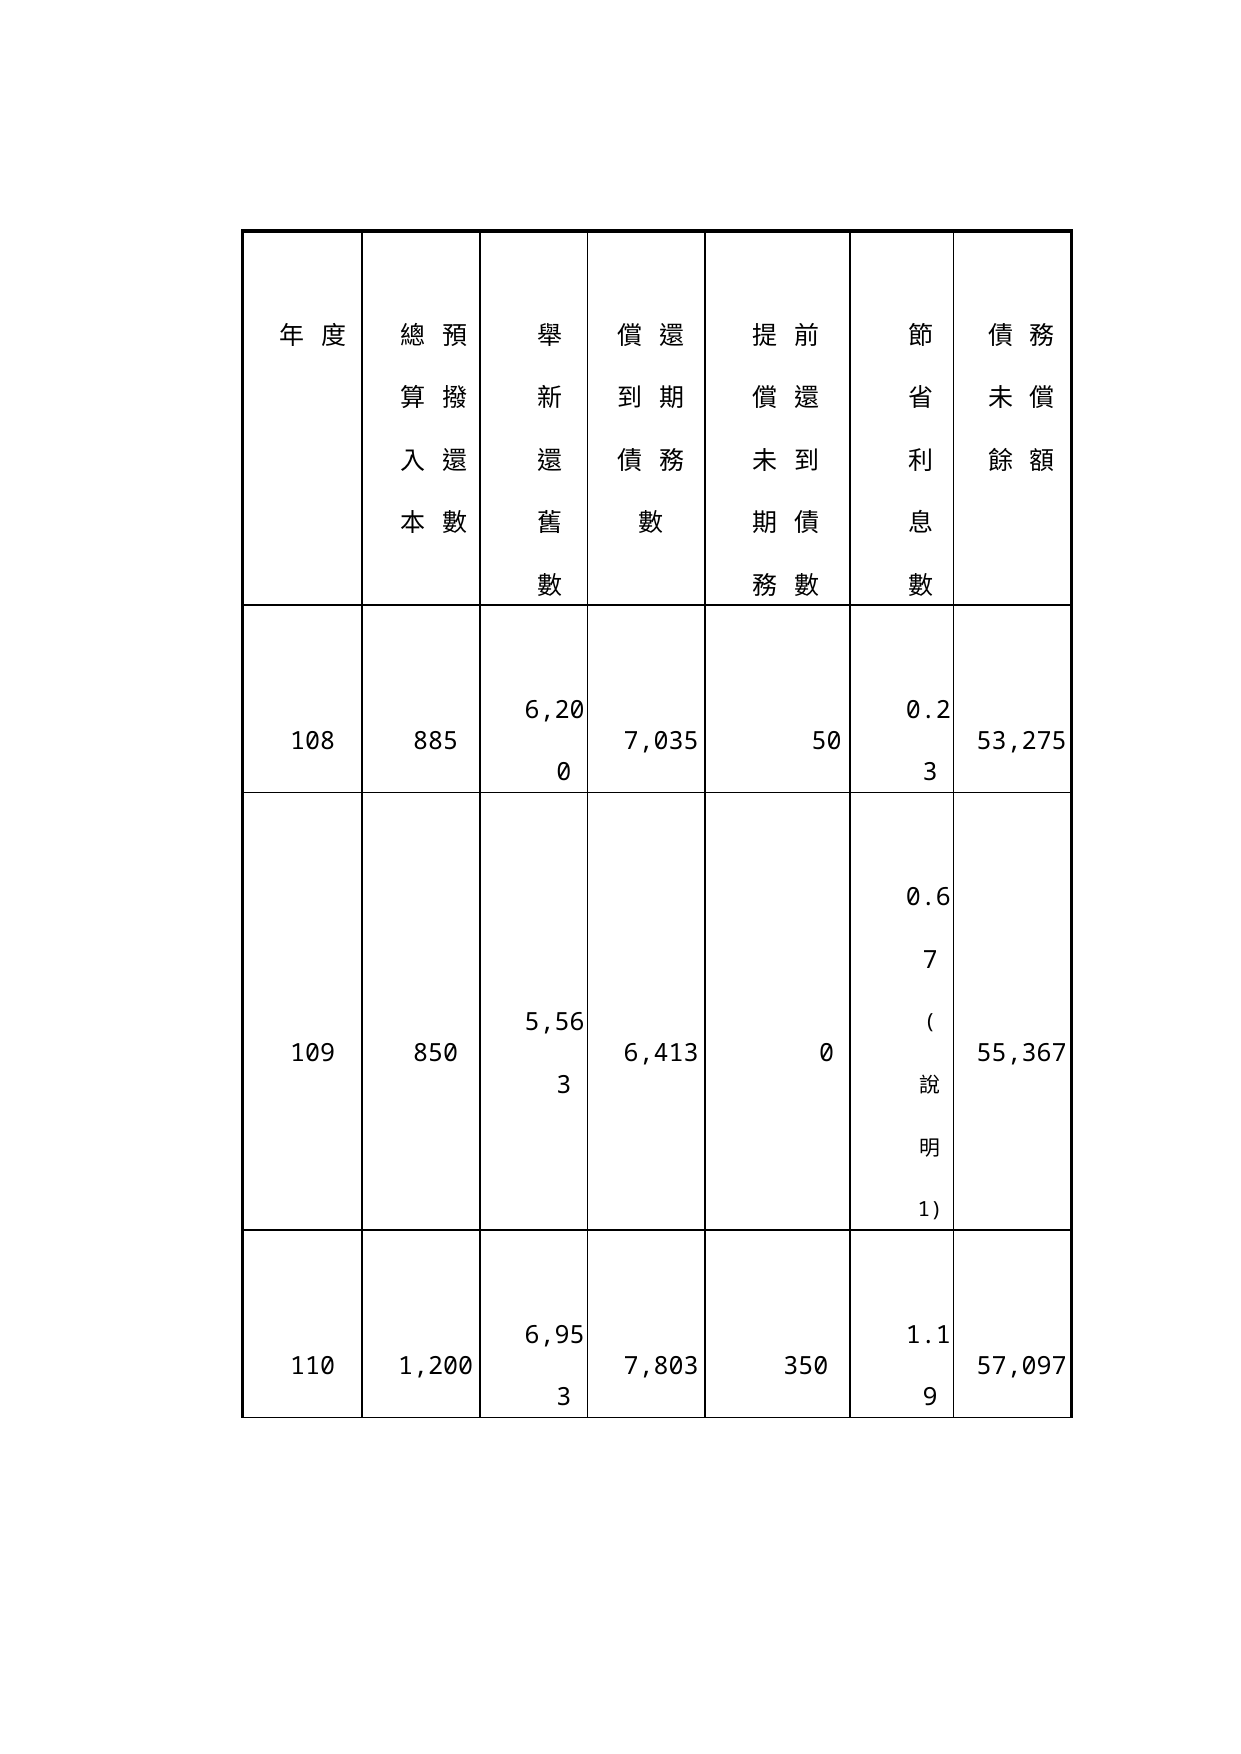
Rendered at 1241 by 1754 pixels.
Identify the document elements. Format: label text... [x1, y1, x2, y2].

table_cell 55,367 [954, 793, 1070, 1229]
table_cell 850 [363, 793, 479, 1229]
table_cell 0.23 [851, 606, 953, 792]
table_cell 6,953 [481, 1231, 587, 1417]
table_cell 1.19 [851, 1231, 953, 1417]
table_header 債務未償餘額 [954, 233, 1070, 604]
table_cell 108 [244, 606, 361, 792]
table_header 年度 [244, 233, 361, 604]
table_cell 110 [244, 1231, 361, 1417]
table_header 償還到期債務數 [588, 233, 704, 604]
table_cell 6,413 [588, 793, 704, 1229]
table_header 舉新還舊數 [481, 233, 587, 604]
table_cell 7,035 [588, 606, 704, 792]
table_header 節省利息數 [851, 233, 953, 604]
table_cell 50 [706, 606, 849, 792]
table_cell 53,275 [954, 606, 1070, 792]
table_cell 0 [706, 793, 849, 1229]
table_header 總預算撥入還本數 [363, 233, 479, 604]
table_cell 0.67 (說明1) [851, 793, 953, 1229]
table_cell 885 [363, 606, 479, 792]
table_cell 109 [244, 793, 361, 1229]
table_cell 1,200 [363, 1231, 479, 1417]
table_header 提前償還未到期債務數 [706, 233, 849, 604]
table_cell 350 [706, 1231, 849, 1417]
table_cell 5,563 [481, 793, 587, 1229]
table_cell 7,803 [588, 1231, 704, 1417]
table_cell 6,200 [481, 606, 587, 792]
table_cell 57,097 [954, 1231, 1070, 1417]
